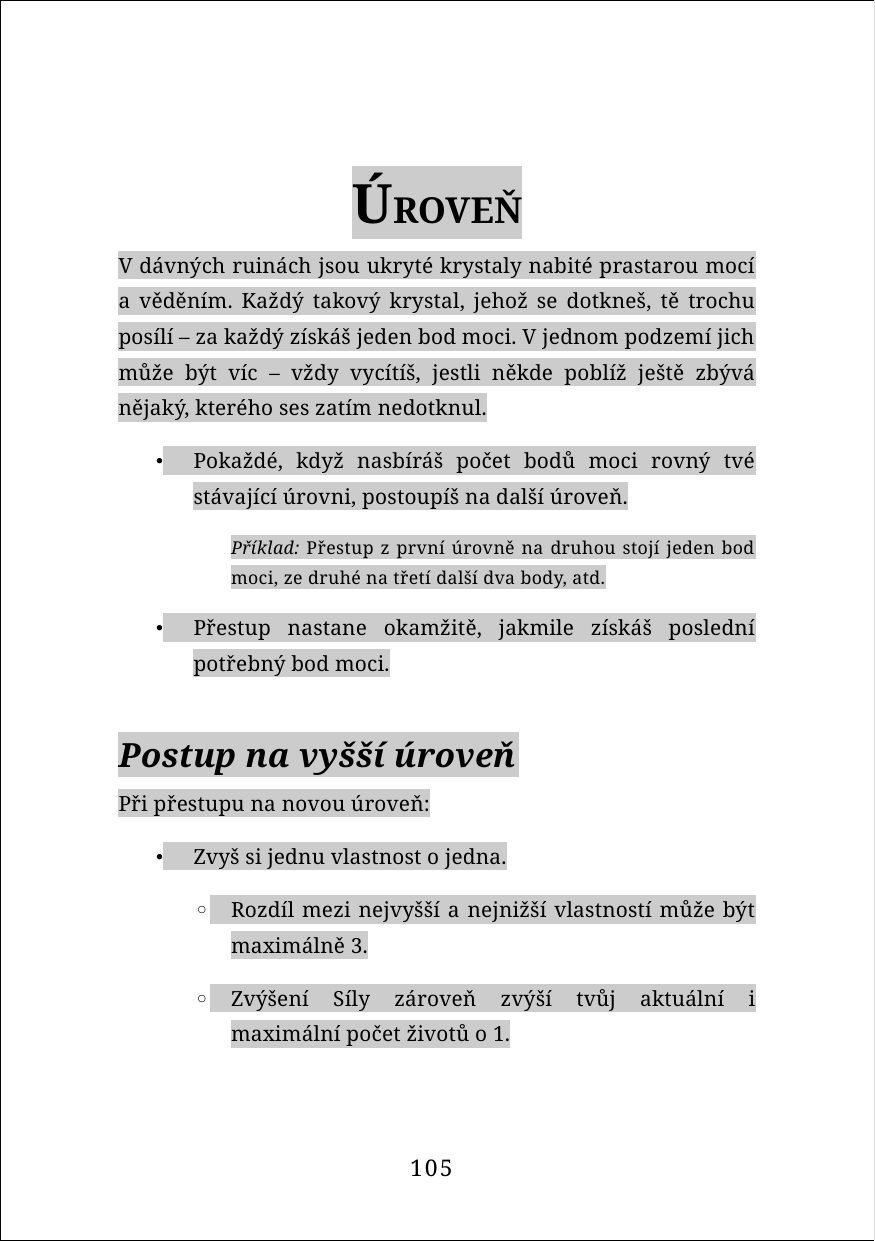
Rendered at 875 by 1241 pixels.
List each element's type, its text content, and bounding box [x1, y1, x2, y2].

list Rozdíl mezi nejvyšší a nejnižší vlastností může být maximálně 3. [193, 895, 756, 959]
subtitle Postup na vyšší úroveň [118, 732, 756, 777]
text V dávných ruinách jsou ukryté krystaly nabité prastarou mocí a věděním. Každý takový krystal, jehož se dotkneš, tě trochu posílí – za každý získáš jeden bod moci. V jednom podzemí jich může být víc – vždy vycítíš, jestli někde poblíž ještě zbývá nějaký, kterého ses zatím nedotknul. [118, 251, 756, 422]
text Při přestupu na novou úroveň: [118, 789, 756, 817]
list Pokaždé, když nasbíráš počet bodů moci rovný tvé stávající úrovni, postoupíš na další úroveň. [156, 446, 756, 510]
list Zvyš si jednu vlastnost o jedna. [156, 842, 756, 870]
list Příklad: Přestup z první úrovně na druhou stojí jeden bod moci, ze druhé na třetí další dva body, atd. [193, 535, 756, 589]
subtitle Úroveň [118, 166, 756, 239]
list Přestup nastane okamžitě, jakmile získáš poslední potřebný bod moci. [156, 613, 756, 677]
list Zvýšení Síly zároveň zvýší tvůj aktuální i maximální počet životů o 1. [193, 984, 756, 1048]
